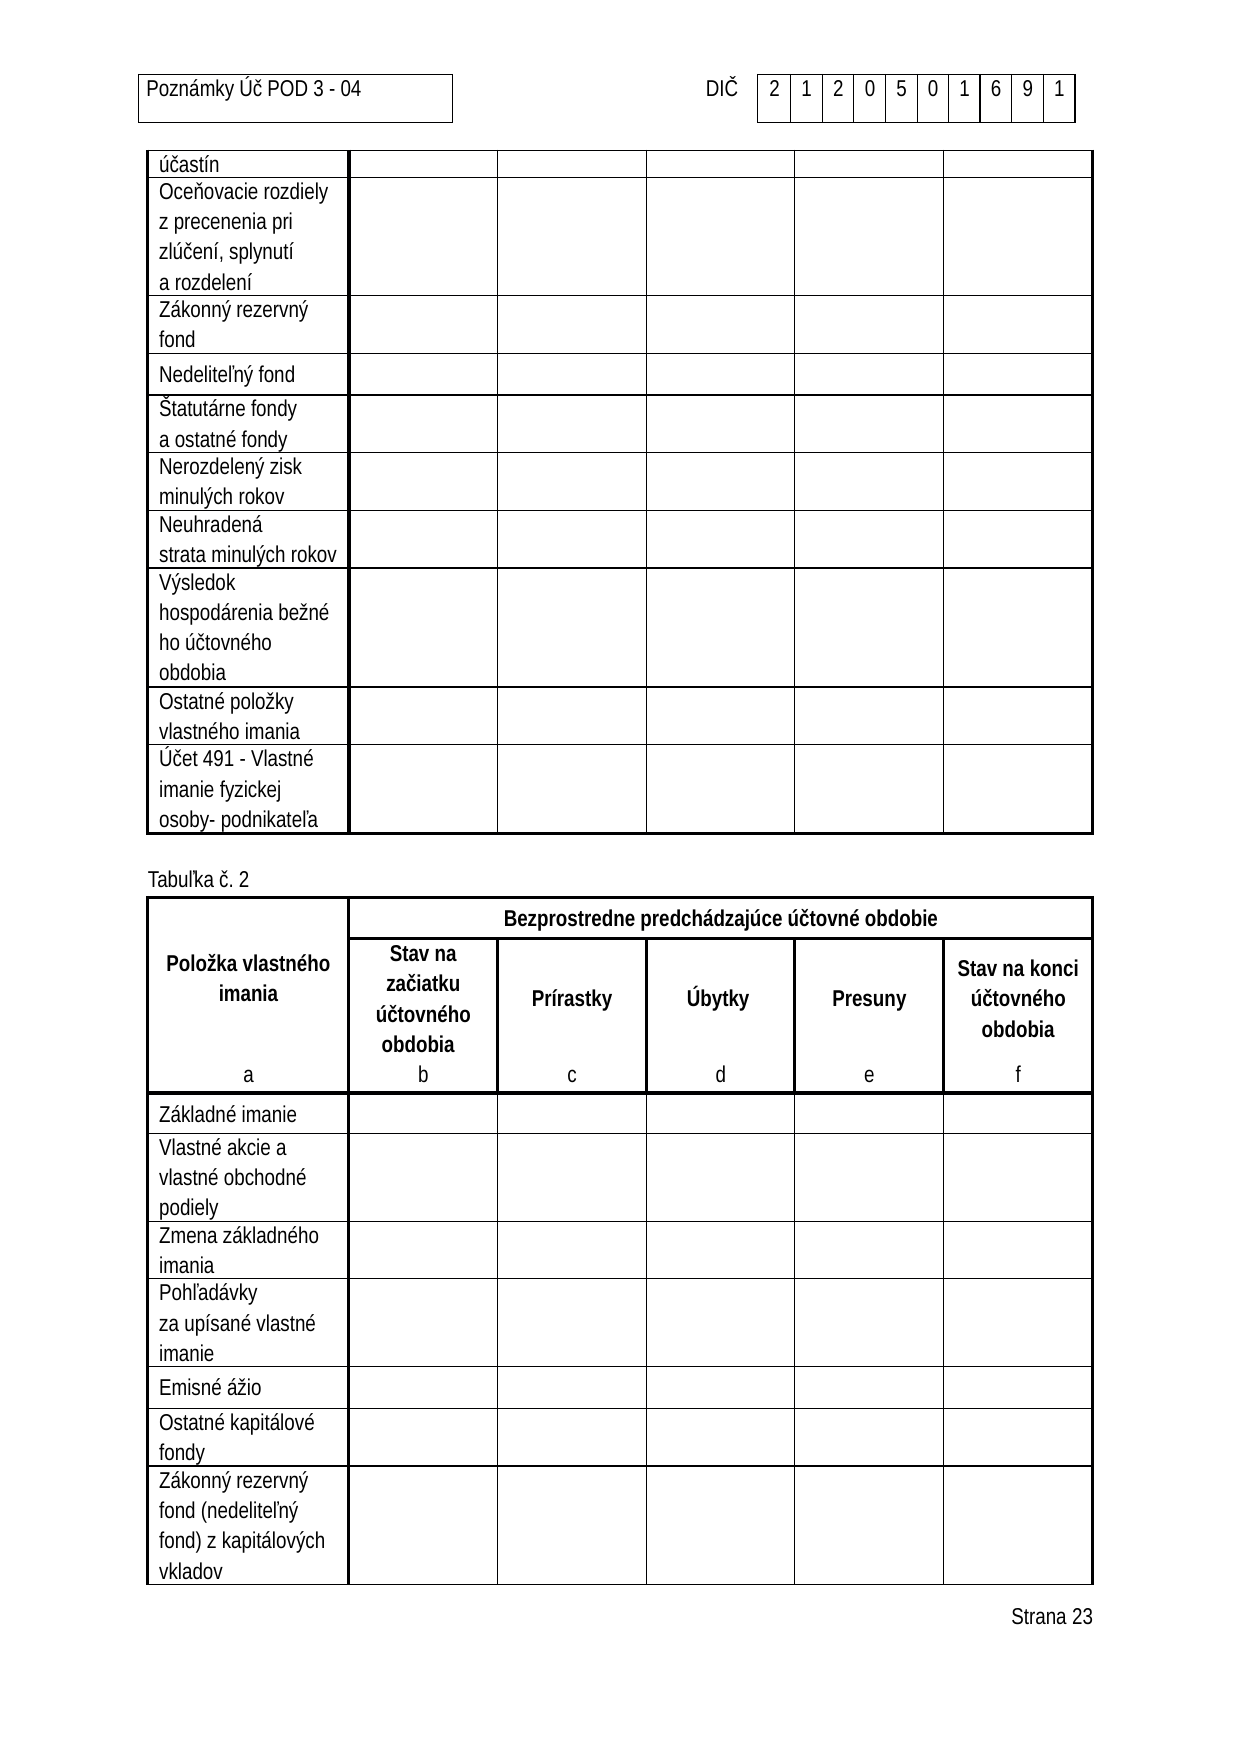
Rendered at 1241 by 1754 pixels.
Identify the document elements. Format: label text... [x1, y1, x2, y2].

table_cell Ostatné položky vlastného imania [149, 688, 347, 744]
table_cell [944, 1095, 1091, 1133]
table_cell [647, 511, 794, 567]
table_cell Zákonný rezervný fond [149, 296, 347, 352]
table_cell [647, 688, 794, 744]
table_cell [795, 745, 943, 832]
table_cell [944, 745, 1091, 832]
table_cell [944, 688, 1091, 744]
table_cell [350, 1222, 497, 1278]
table_cell [498, 688, 646, 744]
table_cell [944, 453, 1091, 509]
table_cell [351, 745, 497, 832]
table_cell Emisné ážio [149, 1367, 347, 1407]
table_cell Štatutárne fondy a ostatné fondy [149, 396, 347, 452]
table_cell [498, 1279, 646, 1366]
table_cell [647, 1367, 794, 1407]
table_cell [795, 569, 943, 686]
table_cell [351, 511, 497, 567]
table_cell [647, 569, 794, 686]
table_cell [647, 151, 794, 177]
table_cell [498, 1467, 646, 1584]
table_cell [498, 569, 646, 686]
table_cell [351, 354, 497, 394]
table_cell [350, 1134, 497, 1221]
table_cell [351, 178, 497, 295]
table_cell účastín [149, 151, 347, 177]
table_cell Stav na začiatku účtovného obdobia [350, 940, 496, 1057]
table_cell [944, 1134, 1091, 1221]
table_cell [647, 1095, 794, 1133]
text Tabuľka č. 2 [148, 866, 1093, 892]
table_cell [647, 396, 794, 452]
table_cell [647, 1222, 794, 1278]
table_cell [795, 1367, 943, 1407]
table_cell [498, 296, 646, 352]
table_cell [498, 151, 646, 177]
table_cell [350, 1095, 497, 1133]
table_cell [498, 1367, 646, 1407]
table_cell [351, 453, 497, 509]
table_cell c [499, 1057, 645, 1091]
table_cell Úbytky [648, 940, 793, 1057]
table_cell e [796, 1057, 942, 1091]
table_cell [647, 1279, 794, 1366]
table_cell [351, 296, 497, 352]
table_cell [795, 453, 943, 509]
table_cell [350, 1367, 497, 1407]
table_cell Výsledok hospodárenia bežného účtovného obdobia [149, 569, 347, 686]
table_cell [647, 1409, 794, 1465]
table_cell Účet 491 - Vlastné imanie fyzickej osoby- podnikateľa [149, 745, 347, 832]
table_cell [944, 569, 1091, 686]
table_cell [944, 354, 1091, 394]
table_cell [944, 1222, 1091, 1278]
table_cell Pohľadávky za upísané vlastné imanie [149, 1279, 347, 1366]
table_cell Oceňovacie rozdiely z precenenia pri zlúčení, splynutí a rozdelení [149, 178, 347, 295]
table_cell [647, 354, 794, 394]
table_cell [498, 1222, 646, 1278]
table_cell [944, 296, 1091, 352]
table_cell [795, 1095, 943, 1133]
table_cell [795, 511, 943, 567]
table_cell [944, 1367, 1091, 1407]
table_cell [795, 151, 943, 177]
table_cell [498, 178, 646, 295]
table_cell [351, 569, 497, 686]
table_cell a [149, 1057, 347, 1091]
table_header Bezprostredne predchádzajúce účtovné obdobie [350, 899, 1091, 937]
table_cell [647, 296, 794, 352]
table_cell [498, 396, 646, 452]
table_cell [351, 151, 497, 177]
table_cell Ostatné kapitálové fondy [149, 1409, 347, 1465]
table_cell d [648, 1057, 793, 1091]
table_cell [498, 745, 646, 832]
table_cell [795, 1467, 943, 1584]
table_cell [647, 1467, 794, 1584]
table_cell [795, 1222, 943, 1278]
table_cell [795, 396, 943, 452]
table_cell [944, 178, 1091, 295]
table_cell Nerozdelený zisk minulých rokov [149, 453, 347, 509]
table_cell [944, 396, 1091, 452]
table_cell Nedeliteľný fond [149, 354, 347, 394]
table_cell [795, 354, 943, 394]
table_cell Stav na konci účtovného obdobia [945, 940, 1091, 1057]
table_cell [498, 1134, 646, 1221]
table_cell [498, 354, 646, 394]
table_cell [498, 1409, 646, 1465]
table_cell [944, 151, 1091, 177]
table_cell [944, 1279, 1091, 1366]
table_header Položka vlastného imania [149, 899, 347, 1057]
table_cell [795, 296, 943, 352]
table_cell [944, 511, 1091, 567]
table_cell Neuhradená strata minulých rokov [149, 511, 347, 567]
table_cell Presuny [796, 940, 942, 1057]
table_cell [647, 1134, 794, 1221]
table_cell [795, 178, 943, 295]
table_cell [351, 396, 497, 452]
table_cell [647, 745, 794, 832]
table_cell [350, 1279, 497, 1366]
table_cell [350, 1409, 497, 1465]
table_cell Zmena základného imania [149, 1222, 347, 1278]
table_cell Vlastné akcie a vlastné obchodné podiely [149, 1134, 347, 1221]
table_cell [351, 688, 497, 744]
table_cell [647, 178, 794, 295]
table_cell [795, 1134, 943, 1221]
table_cell [498, 1095, 646, 1133]
table_cell Prírastky [499, 940, 645, 1057]
table_cell Základné imanie [149, 1095, 347, 1133]
table_cell [944, 1467, 1091, 1584]
table_cell [944, 1409, 1091, 1465]
table_cell b [350, 1057, 496, 1091]
table_cell [498, 453, 646, 509]
table_cell [647, 453, 794, 509]
table_cell f [945, 1057, 1091, 1091]
table_cell Zákonný rezervný fond (nedeliteľný fond) z kapitálových vkladov [149, 1467, 347, 1584]
table_cell [795, 1409, 943, 1465]
table_cell [795, 1279, 943, 1366]
table_cell [498, 511, 646, 567]
table_cell [350, 1467, 497, 1584]
table_cell [795, 688, 943, 744]
